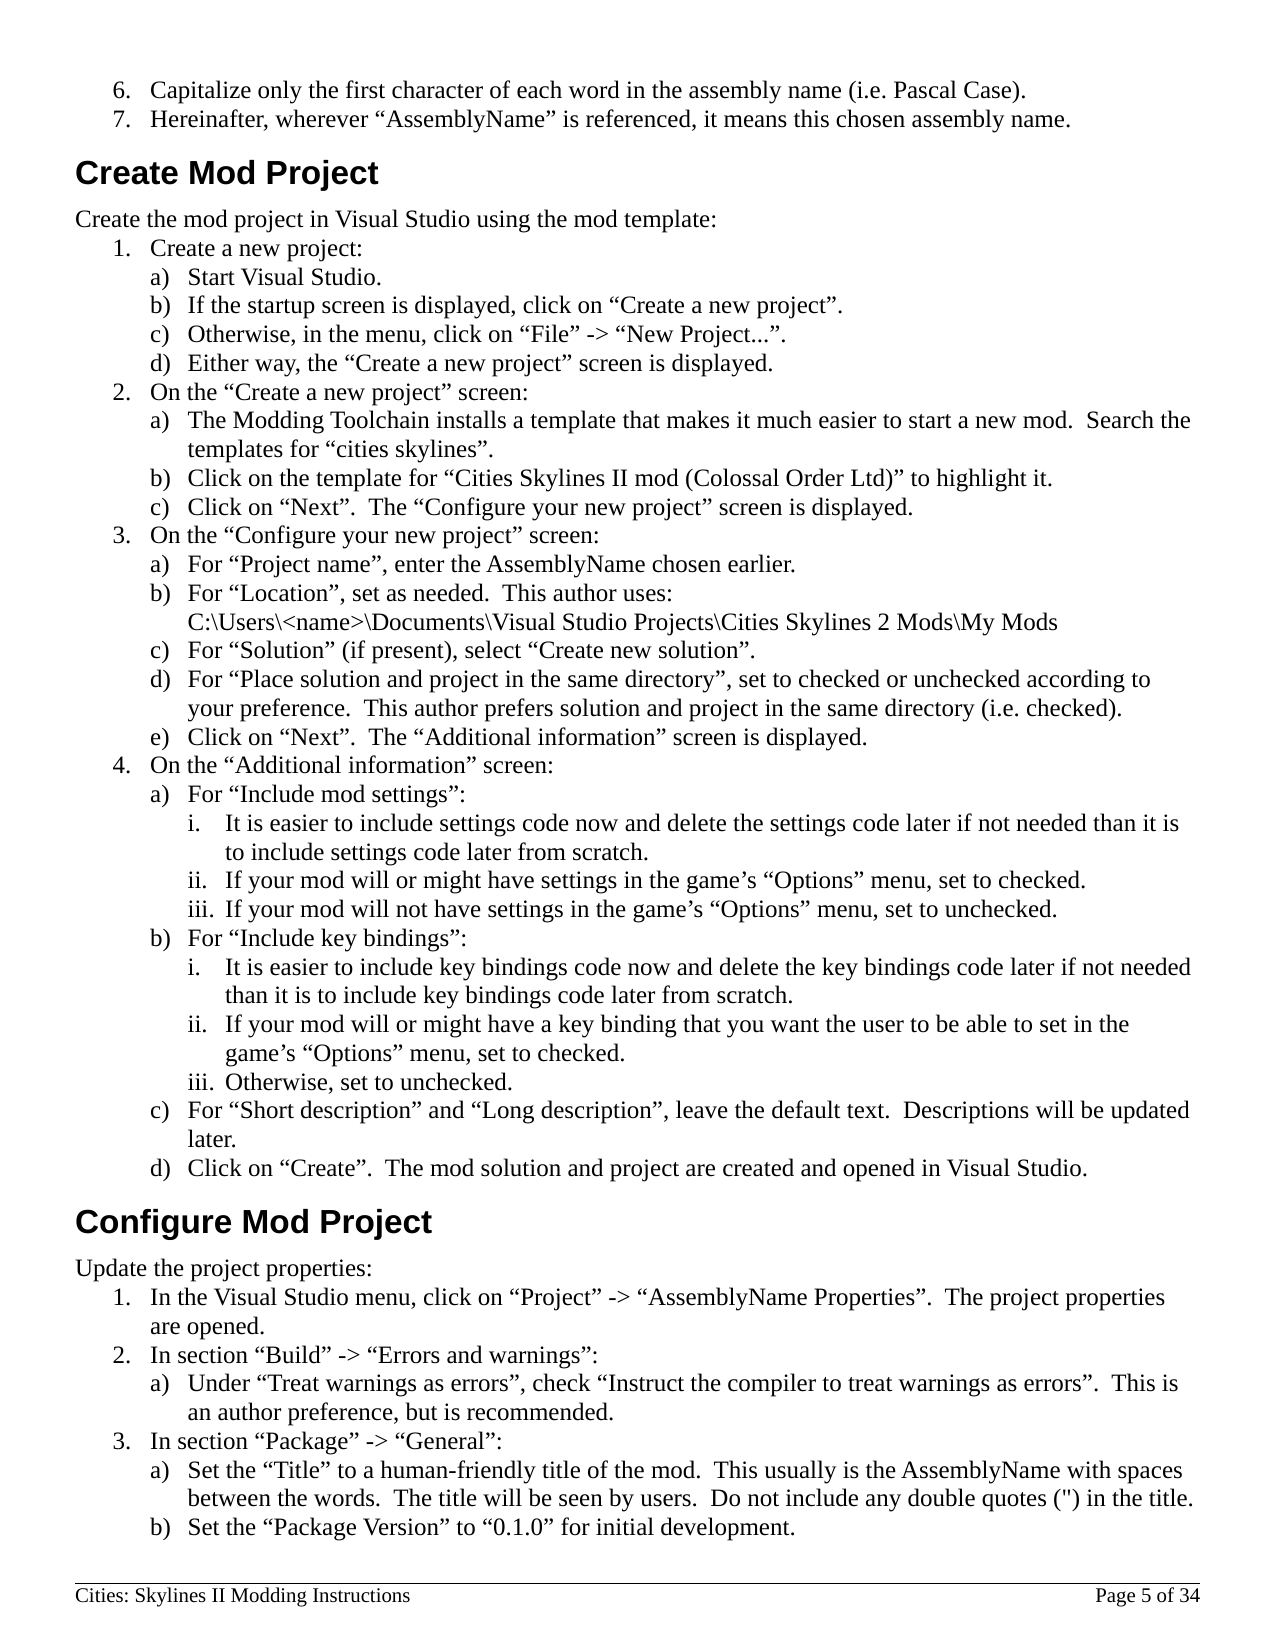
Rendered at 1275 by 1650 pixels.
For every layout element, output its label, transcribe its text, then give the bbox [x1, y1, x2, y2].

list Create a new project: [112, 233, 1200, 262]
list For “Include key bindings”: [150, 923, 1200, 952]
list Click on the template for “Cities Skylines II mod (Colossal Order Ltd)” to highlight it. [150, 463, 1200, 492]
list In section “Build” -> “Errors and warnings”: [112, 1340, 1200, 1368]
list If your mod will not have settings in the game’s “Options” menu, set to unchecked. [187, 894, 1200, 923]
list On the “Configure your new project” screen: [112, 521, 1200, 549]
subtitle Configure Mod Project [75, 1203, 1200, 1241]
list If your mod will or might have a key binding that you want the user to be able to set in the game’s “Options” menu, set to checked. [187, 1009, 1200, 1067]
list For “Project name”, enter the AssemblyName chosen earlier. [150, 549, 1200, 578]
list In the Visual Studio menu, click on “Project” -> “AssemblyName Properties”. The project properties are opened. [112, 1282, 1200, 1340]
list Click on “Create”. The mod solution and project are created and opened in Visual Studio. [150, 1153, 1200, 1182]
list It is easier to include settings code now and delete the settings code later if not needed than it is to include settings code later from scratch. [187, 808, 1200, 866]
list For “Solution” (if present), select “Create new solution”. [150, 636, 1200, 664]
list Hereinafter, wherever “AssemblyName” is referenced, it means this chosen assembly name. [112, 104, 1200, 132]
list The Modding Toolchain installs a template that makes it much easier to start a new mod. Search the templates for “cities skylines”. [150, 406, 1200, 463]
text Update the project properties: [75, 1253, 1200, 1282]
list In section “Package” -> “General”: [112, 1426, 1200, 1455]
list For “Short description” and “Long description”, leave the default text. Descriptions will be updated later. [150, 1096, 1200, 1153]
subtitle Create Mod Project [75, 153, 1200, 192]
list Start Visual Studio. [150, 262, 1200, 291]
list For “Place solution and project in the same directory”, set to checked or unchecked according to your preference. This author prefers solution and project in the same directory (i.e. checked). [150, 664, 1200, 722]
list Otherwise, set to unchecked. [187, 1067, 1200, 1096]
list Click on “Next”. The “Configure your new project” screen is displayed. [150, 492, 1200, 521]
list For “Location”, set as needed. This author uses: C:\Users\<name>\Documents\Visual Studio Projects\Cities Skylines 2 Mods\My Mods [150, 578, 1200, 636]
list It is easier to include key bindings code now and delete the key bindings code later if not needed than it is to include key bindings code later from scratch. [187, 952, 1200, 1009]
list Set the “Package Version” to “0.1.0” for initial development. [150, 1512, 1200, 1541]
list If your mod will or might have settings in the game’s “Options” menu, set to checked. [187, 866, 1200, 894]
list Click on “Next”. The “Additional information” screen is displayed. [150, 722, 1200, 751]
list Under “Treat warnings as errors”, check “Instruct the compiler to treat warnings as errors”. This is an author preference, but is recommended. [150, 1368, 1200, 1426]
list If the startup screen is displayed, click on “Create a new project”. [150, 291, 1200, 319]
list Either way, the “Create a new project” screen is displayed. [150, 348, 1200, 377]
text Create the mod project in Visual Studio using the mod template: [75, 204, 1200, 233]
list Capitalize only the first character of each word in the assembly name (i.e. Pascal Case). [112, 75, 1200, 104]
list On the “Additional information” screen: [112, 751, 1200, 779]
list Otherwise, in the menu, click on “File” -> “New Project...”. [150, 319, 1200, 348]
list For “Include mod settings”: [150, 779, 1200, 808]
list Set the “Title” to a human-friendly title of the mod. This usually is the AssemblyName with spaces between the words. The title will be seen by users. Do not include any double quotes (") in the title. [150, 1455, 1200, 1512]
list On the “Create a new project” screen: [112, 377, 1200, 406]
